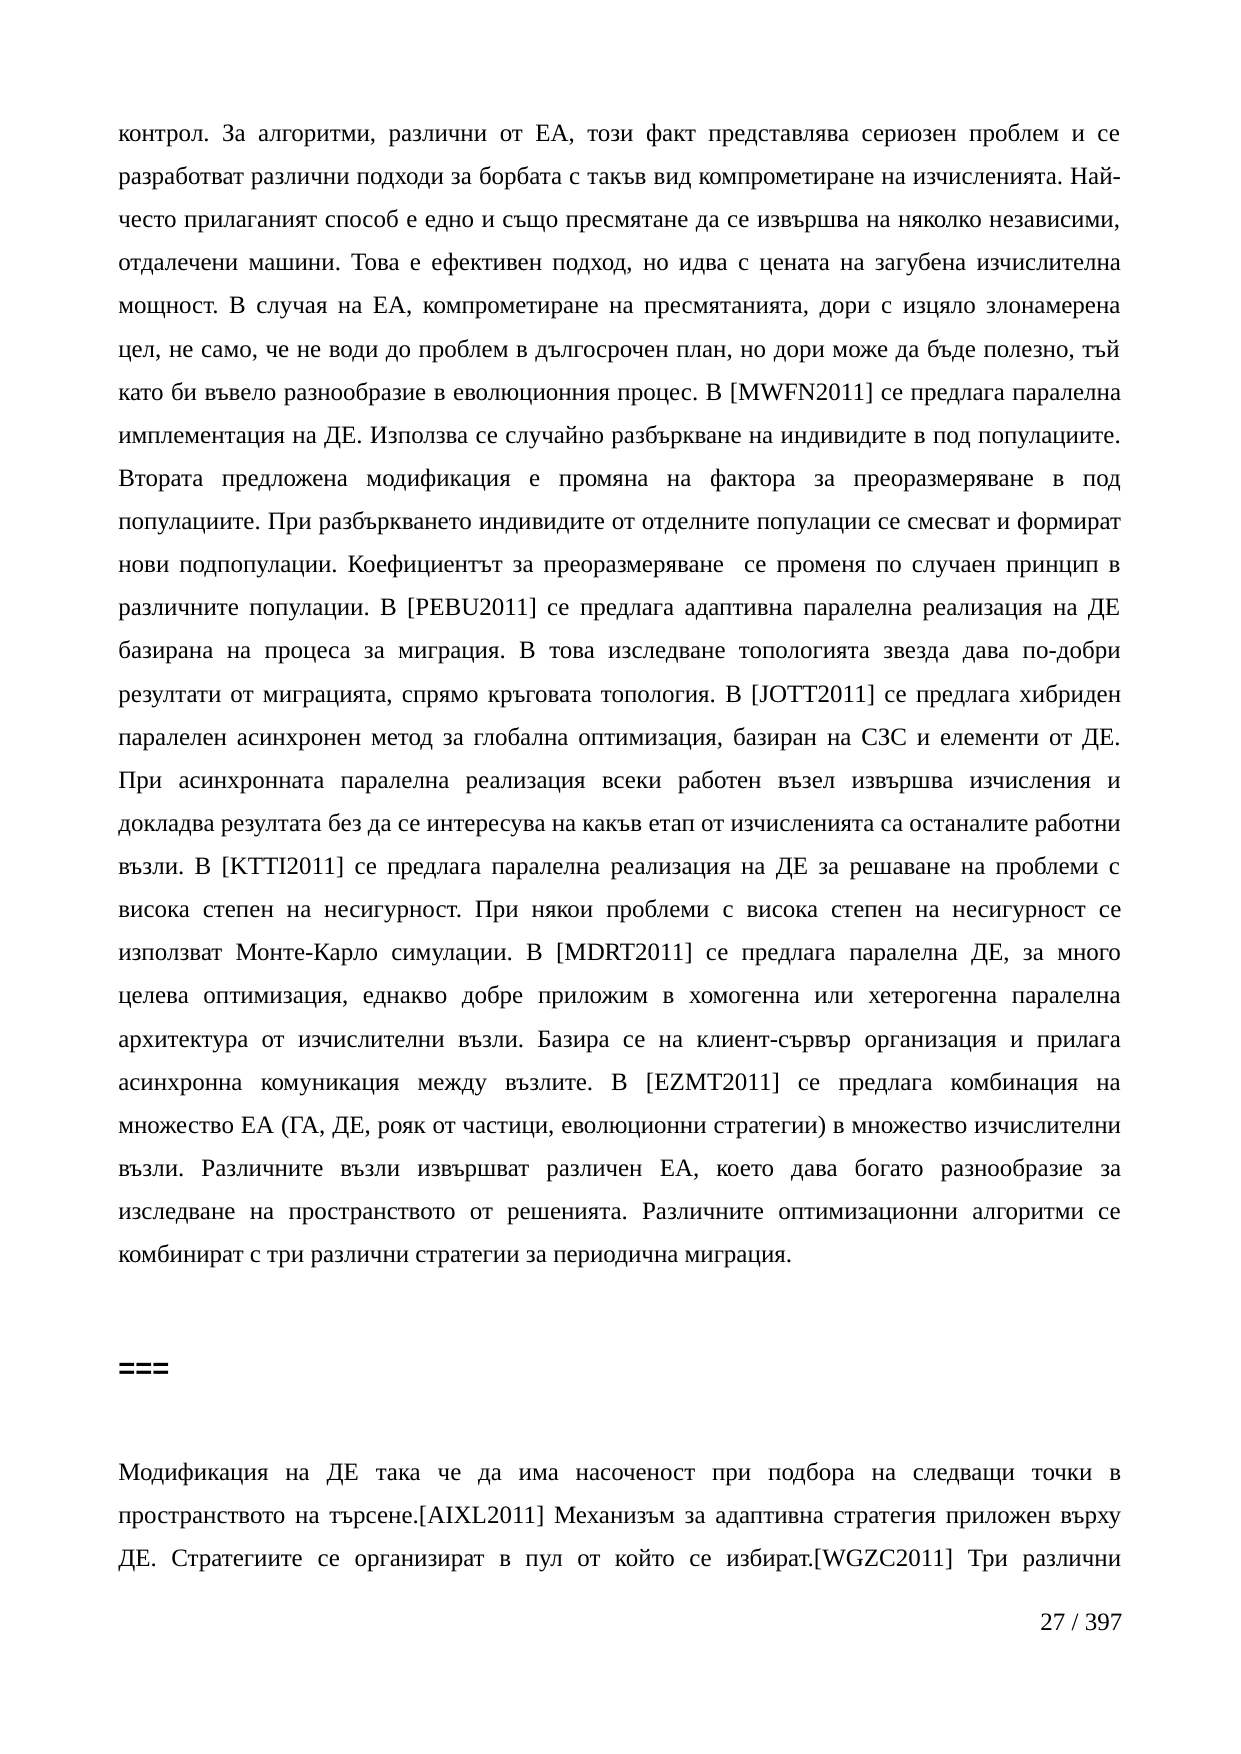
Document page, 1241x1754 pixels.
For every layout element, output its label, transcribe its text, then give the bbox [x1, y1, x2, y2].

text Модификация на ДЕ така че да има насоченост при подбора на следващи точки в пространството на търсене.[AIXL2011] Механизъм за адаптивна стратегия приложен върху ДЕ. Стратегиите се организират в пул от който се избират.[WGZC2011] Три различни [118, 1457, 1122, 1572]
text контрол. За алгоритми, различни от ЕА, този факт представлява сериозен проблем и се разработват различни подходи за борбата с такъв вид компрометиране на изчисленията. Най-често прилаганият способ е едно и също пресмятане да се извършва на няколко независими, отдалечени машини. Това е ефективен подход, но идва с цената на загубена изчислителна мощност. В случая на ЕА, компрометиране на пресмятанията, дори с изцяло злонамерена цел, не само, че не води до проблем в дългосрочен план, но дори може да бъде полезно, тъй като би въвело разнообразие в еволюционния процес. В [MWFN2011] се предлага паралелна имплементация на ДЕ. Използва се случайно разбъркване на индивидите в под популациите. Втората предложена модификация е промяна на фактора за преоразмеряване в под популациите. При разбъркването индивидите от отделните популации се смесват и формират нови подпопулации. Коефициентът за преоразмеряване се променя по случаен принцип в различните популации. В [PEBU2011] се предлага адаптивна паралелна реализация на ДЕ базирана на процеса за миграция. В това изследване топологията звезда дава по-добри резултати от миграцията, спрямо кръговата топология. В [JOTT2011] се предлага хибриден паралелен асинхронен метод за глобална оптимизация, базиран на СЗС и елементи от ДЕ. При асинхронната паралелна реализация всеки работен възел извършва изчисления и докладва резултата без да се интересува на какъв етап от изчисленията са останалите работни възли. В [KTTI2011] се предлага паралелна реализация на ДЕ за решаване на проблеми с висока степен на несигурност. При някои проблеми с висока степен на несигурност се използват Монте-Карло симулации. В [MDRT2011] се предлага паралелна ДЕ, за много целева оптимизация, еднакво добре приложим в хомогенна или хетерогенна паралелна архитектура от изчислителни възли. Базира се на клиент-сървър организация и прилага асинхронна комуникация между възлите. В [EZMT2011] се предлага комбинация на множество ЕА (ГА, ДЕ, рояк от частици, еволюционни стратегии) в множество изчислителни възли. Различните възли извършват различен ЕА, което дава богато разнообразие за изследване на пространството от решенията. Различните оптимизационни алгоритми се комбинират с три различни стратегии за периодична миграция. [118, 118, 1122, 1268]
subtitle === [118, 1351, 1122, 1384]
